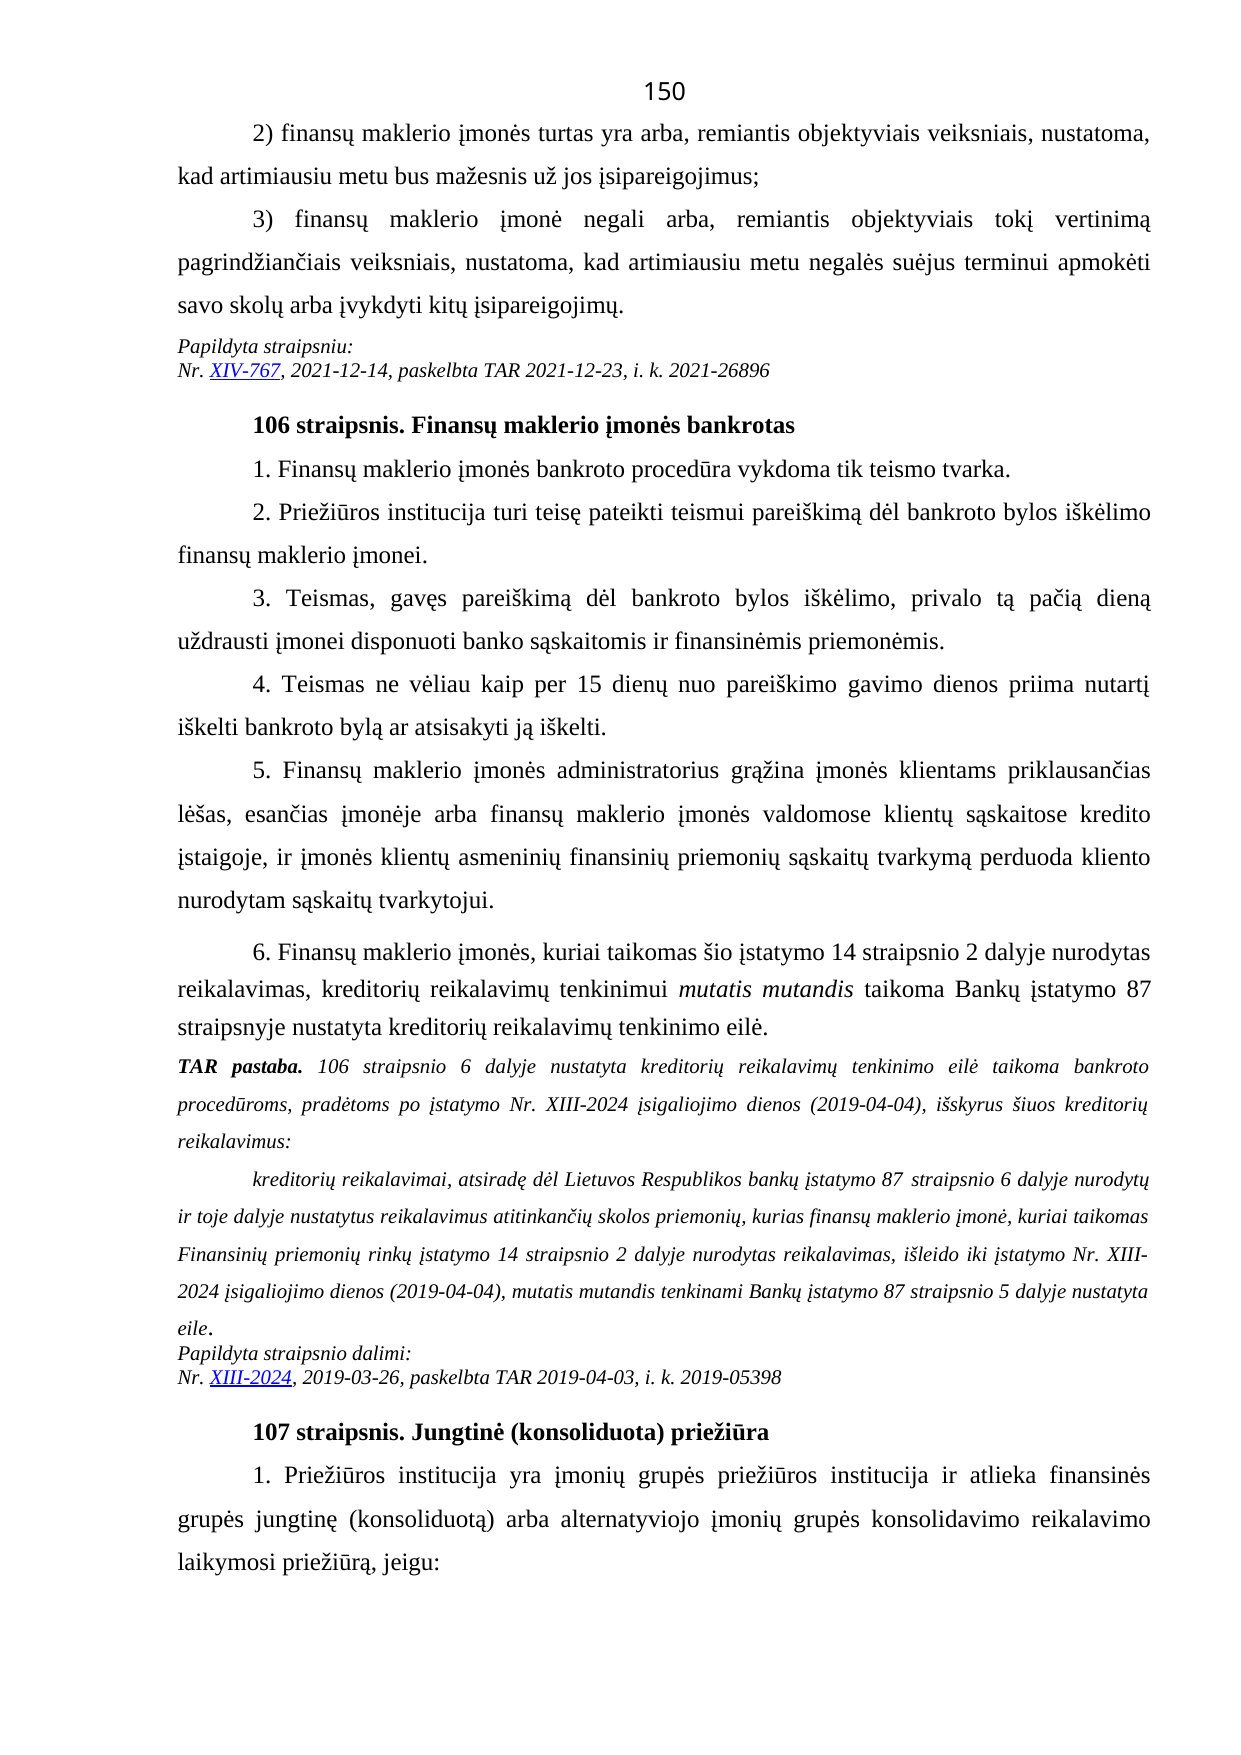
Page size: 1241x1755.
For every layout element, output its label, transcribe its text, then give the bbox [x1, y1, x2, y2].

text 4. Teismas ne vėliau kaip per 15 dienų nuo pareiškimo gavimo dienos priima nutartį iškelti bankroto bylą ar atsisakyti ją iškelti. [177, 669, 1152, 741]
text 107 straipsnis. Jungtinė (konsoliduota) priežiūra [177, 1417, 1152, 1446]
text Papildyta straipsniu: [177, 334, 1152, 358]
text TAR pastaba. 106 straipsnio 6 dalyje nustatyta kreditorių reikalavimų tenkinimo eilė taikoma bankroto procedūroms, pradėtoms po įstatymo Nr. XIII-2024 įsigaliojimo dienos (2019-04-04), išskyrus šiuos kreditorių reikalavimus: [177, 1041, 1152, 1153]
text Papildyta straipsnio dalimi: [177, 1341, 1152, 1365]
text 6. Finansų maklerio įmonės, kuriai taikomas šio įstatymo 14 straipsnio 2 dalyje nurodytas reikalavimas, kreditorių reikalavimų tenkinimui mutatis mutandis taikoma Bankų įstatymo 87 straipsnyje nustatyta kreditorių reikalavimų tenkinimo eilė. [177, 928, 1152, 1041]
text 2) finansų maklerio įmonės turtas yra arba, remiantis objektyviais veiksniais, nustatoma, kad artimiausiu metu bus mažesnis už jos įsipareigojimus; [177, 118, 1152, 190]
text 5. Finansų maklerio įmonės administratorius grąžina įmonės klientams priklausančias lėšas, esančias įmonėje arba finansų maklerio įmonės valdomose klientų sąskaitose kredito įstaigoje, ir įmonės klientų asmeninių finansinių priemonių sąskaitų tvarkymą perduoda kliento nurodytam sąskaitų tvarkytojui. [177, 756, 1152, 914]
text 1. Priežiūros institucija yra įmonių grupės priežiūros institucija ir atlieka finansinės grupės jungtinę (konsoliduotą) arba alternatyviojo įmonių grupės konsolidavimo reikalavimo laikymosi priežiūrą, jeigu: [177, 1461, 1152, 1576]
text Nr. XIV-767, 2021-12-14, paskelbta TAR 2021-12-23, i. k. 2021-26896 [177, 358, 1152, 382]
text 106 straipsnis. Finansų maklerio įmonės bankrotas [177, 411, 1152, 439]
text kreditorių reikalavimai, atsiradę dėl Lietuvos Respublikos bankų įstatymo 87 straipsnio 6 dalyje nurodytų ir toje dalyje nustatytus reikalavimus atitinkančių skolos priemonių, kurias finansų maklerio įmonė, kuriai taikomas Finansinių priemonių rinkų įstatymo 14 straipsnio 2 dalyje nurodytas reikalavimas, išleido iki įstatymo Nr. XIII-2024 įsigaliojimo dienos (2019-04-04), mutatis mutandis tenkinami Bankų įstatymo 87 straipsnio 5 dalyje nustatyta eile. [177, 1153, 1152, 1341]
text 3) finansų maklerio įmonė negali arba, remiantis objektyviais tokį vertinimą pagrindžiančiais veiksniais, nustatoma, kad artimiausiu metu negalės suėjus terminui apmokėti savo skolų arba įvykdyti kitų įsipareigojimų. [177, 204, 1152, 319]
text 2. Priežiūros institucija turi teisę pateikti teismui pareiškimą dėl bankroto bylos iškėlimo finansų maklerio įmonei. [177, 497, 1152, 569]
text 3. Teismas, gavęs pareiškimą dėl bankroto bylos iškėlimo, privalo tą pačią dieną uždrausti įmonei disponuoti banko sąskaitomis ir finansinėmis priemonėmis. [177, 583, 1152, 655]
text 1. Finansų maklerio įmonės bankroto procedūra vykdoma tik teismo tvarka. [177, 454, 1152, 482]
text Nr. XIII-2024, 2019-03-26, paskelbta TAR 2019-04-03, i. k. 2019-05398 [177, 1365, 1152, 1389]
